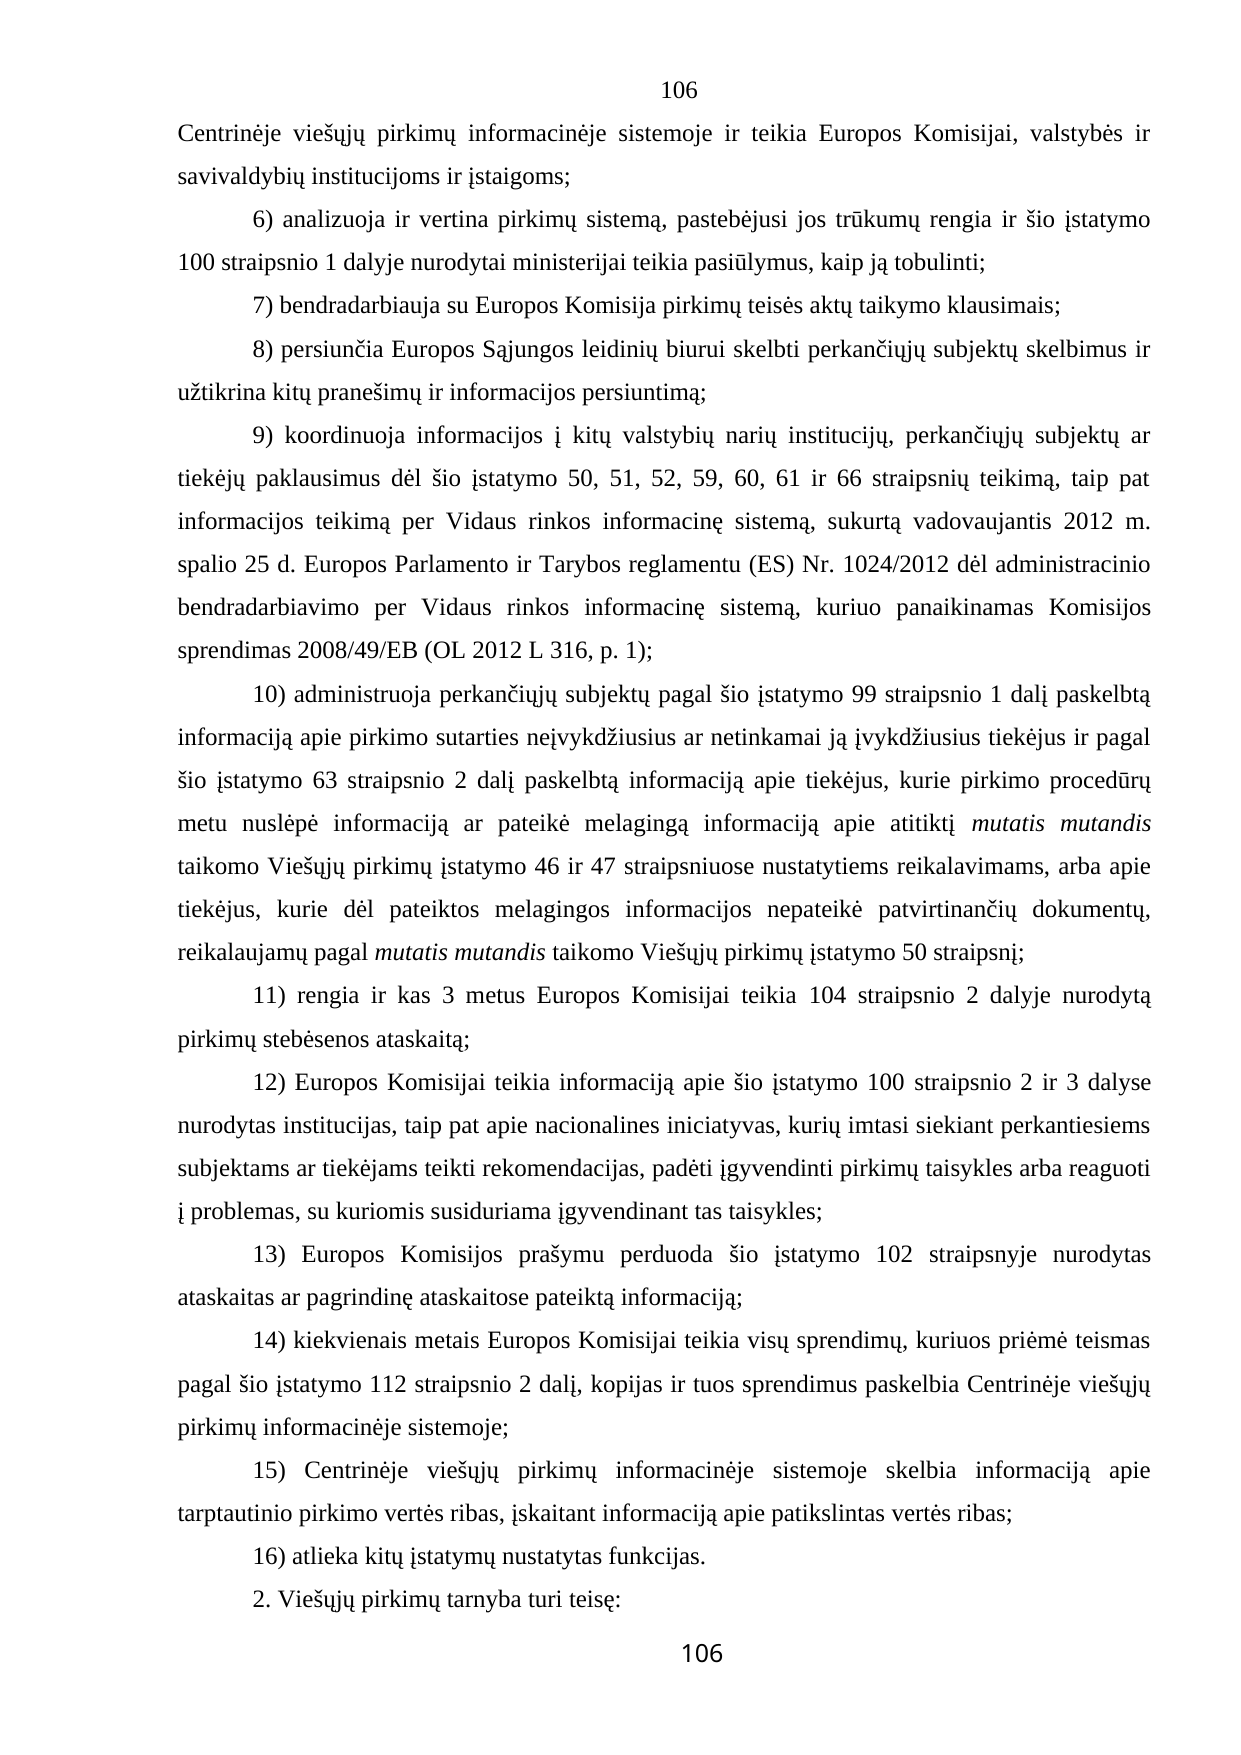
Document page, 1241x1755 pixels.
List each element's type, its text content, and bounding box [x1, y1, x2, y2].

text 14) kiekvienais metais Europos Komisijai teikia visų sprendimų, kuriuos priėmė teismas pagal šio įstatymo 112 straipsnio 2 dalį, kopijas ir tuos sprendimus paskelbia Centrinėje viešųjų pirkimų informacinėje sistemoje; [177, 1326, 1152, 1441]
text 15) Centrinėje viešųjų pirkimų informacinėje sistemoje skelbia informaciją apie tarptautinio pirkimo vertės ribas, įskaitant informaciją apie patikslintas vertės ribas; [177, 1455, 1152, 1527]
text 7) bendradarbiauja su Europos Komisija pirkimų teisės aktų taikymo klausimais; [177, 291, 1152, 319]
text 2. Viešųjų pirkimų tarnyba turi teisę: [177, 1584, 1152, 1613]
text 11) rengia ir kas 3 metus Europos Komisijai teikia 104 straipsnio 2 dalyje nurodytą pirkimų stebėsenos ataskaitą; [177, 981, 1152, 1052]
text 6) analizuoja ir vertina pirkimų sistemą, pastebėjusi jos trūkumų rengia ir šio įstatymo 100 straipsnio 1 dalyje nurodytai ministerijai teikia pasiūlymus, kaip ją tobulinti; [177, 204, 1152, 276]
text 13) Europos Komisijos prašymu perduoda šio įstatymo 102 straipsnyje nurodytas ataskaitas ar pagrindinę ataskaitose pateiktą informaciją; [177, 1239, 1152, 1311]
text 10) administruoja perkančiųjų subjektų pagal šio įstatymo 99 straipsnio 1 dalį paskelbtą informaciją apie pirkimo sutarties neįvykdžiusius ar netinkamai ją įvykdžiusius tiekėjus ir pagal šio įstatymo 63 straipsnio 2 dalį paskelbtą informaciją apie tiekėjus, kurie pirkimo procedūrų metu nuslėpė informaciją ar pateikė melagingą informaciją apie atitiktį mutatis mutandis taikomo Viešųjų pirkimų įstatymo 46 ir 47 straipsniuose nustatytiems reikalavimams, arba apie tiekėjus, kurie dėl pateiktos melagingos informacijos nepateikė patvirtinančių dokumentų, reikalaujamų pagal mutatis mutandis taikomo Viešųjų pirkimų įstatymo 50 straipsnį; [177, 679, 1152, 966]
text 16) atlieka kitų įstatymų nustatytas funkcijas. [177, 1541, 1152, 1570]
text 8) persiunčia Europos Sąjungos leidinių biurui skelbti perkančiųjų subjektų skelbimus ir užtikrina kitų pranešimų ir informacijos persiuntimą; [177, 334, 1152, 406]
text 9) koordinuoja informacijos į kitų valstybių narių institucijų, perkančiųjų subjektų ar tiekėjų paklausimus dėl šio įstatymo 50, 51, 52, 59, 60, 61 ir 66 straipsnių teikimą, taip pat informacijos teikimą per Vidaus rinkos informacinę sistemą, sukurtą vadovaujantis 2012 m. spalio 25 d. Europos Parlamento ir Tarybos reglamentu (ES) Nr. 1024/2012 dėl administracinio bendradarbiavimo per Vidaus rinkos informacinę sistemą, kuriuo panaikinamas Komisijos sprendimas 2008/49/EB (OL 2012 L 316, p. 1); [177, 420, 1152, 664]
text 12) Europos Komisijai teikia informaciją apie šio įstatymo 100 straipsnio 2 ir 3 dalyse nurodytas institucijas, taip pat apie nacionalines iniciatyvas, kurių imtasi siekiant perkantiesiems subjektams ar tiekėjams teikti rekomendacijas, padėti įgyvendinti pirkimų taisykles arba reaguoti į problemas, su kuriomis susiduriama įgyvendinant tas taisykles; [177, 1067, 1152, 1225]
text Centrinėje viešųjų pirkimų informacinėje sistemoje ir teikia Europos Komisijai, valstybės ir savivaldybių institucijoms ir įstaigoms; [177, 118, 1152, 190]
